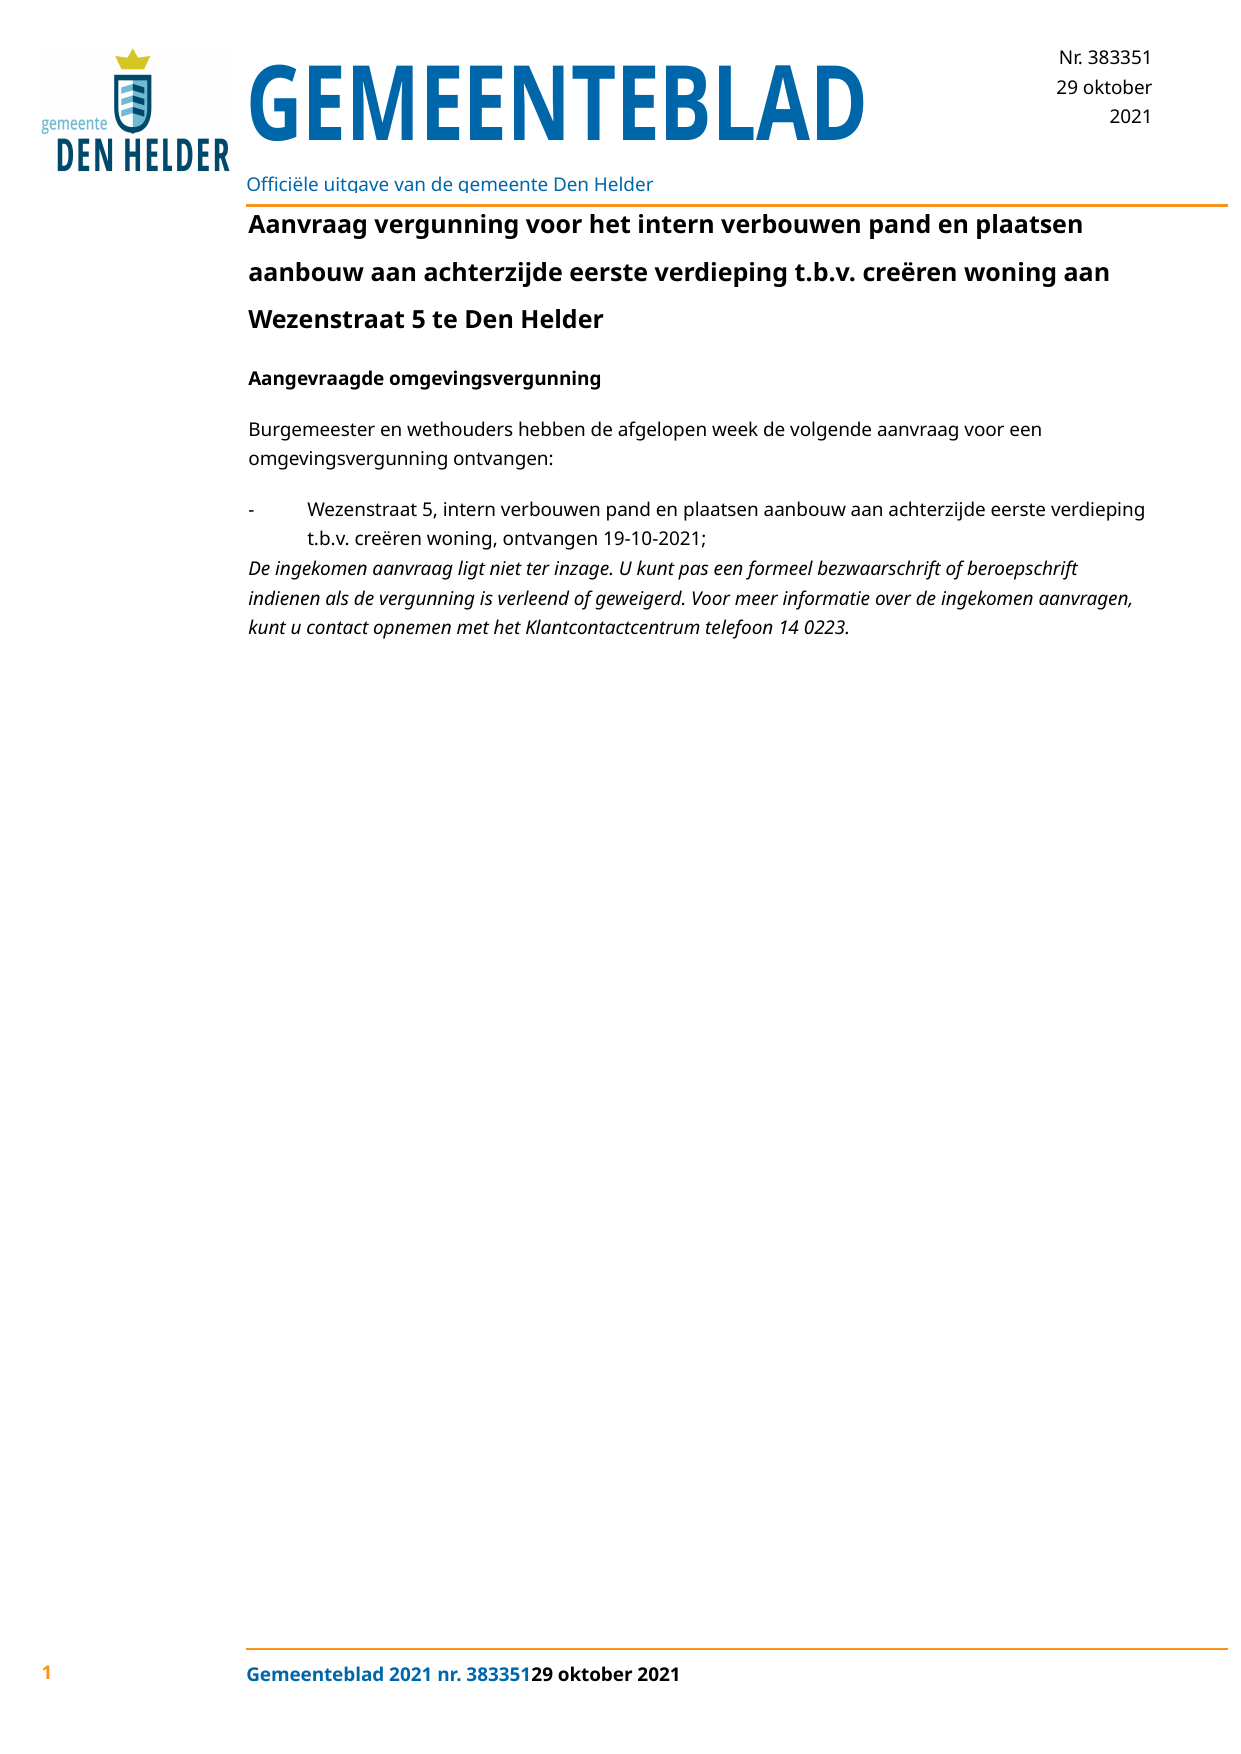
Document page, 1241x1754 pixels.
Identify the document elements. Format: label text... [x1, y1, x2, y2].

picture [182, 144, 187, 165]
text Burgemeester en wethouders hebben de afgelopen week de volgende aanvraag voor een omgevingsvergunning ontvangen: [248, 416, 1152, 471]
picture [63, 144, 68, 165]
list Wezenstraat 5, intern verbouwen pand en plaatsen aanbouw aan achterzijde eerste verdieping t.b.v. creëren woning, ontvangen 19-10-2021; [248, 496, 1152, 551]
picture [130, 157, 135, 172]
text Aangevraagde omgevingsvergunning [248, 366, 1152, 391]
picture [220, 160, 224, 172]
text De ingekomen aanvraag ligt niet ter inzage. U kunt pas een formeel bezwaarschrift of beroepschrift indienen als de vergunning is verleend of geweigerd. Voor meer informatie over de ingekomen aanvragen, kunt u contact opnemen met het Klantcontactcentrum telefoon 14 0223. [248, 555, 1152, 640]
picture [41, 47, 231, 172]
text Aanvraag vergunning voor het intern verbouwen pand en plaatsen aanbouw aan achterzijde eerste verdieping t.b.v. creëren woning aan Wezenstraat 5 te Den Helder [248, 207, 1152, 336]
picture [100, 154, 106, 172]
